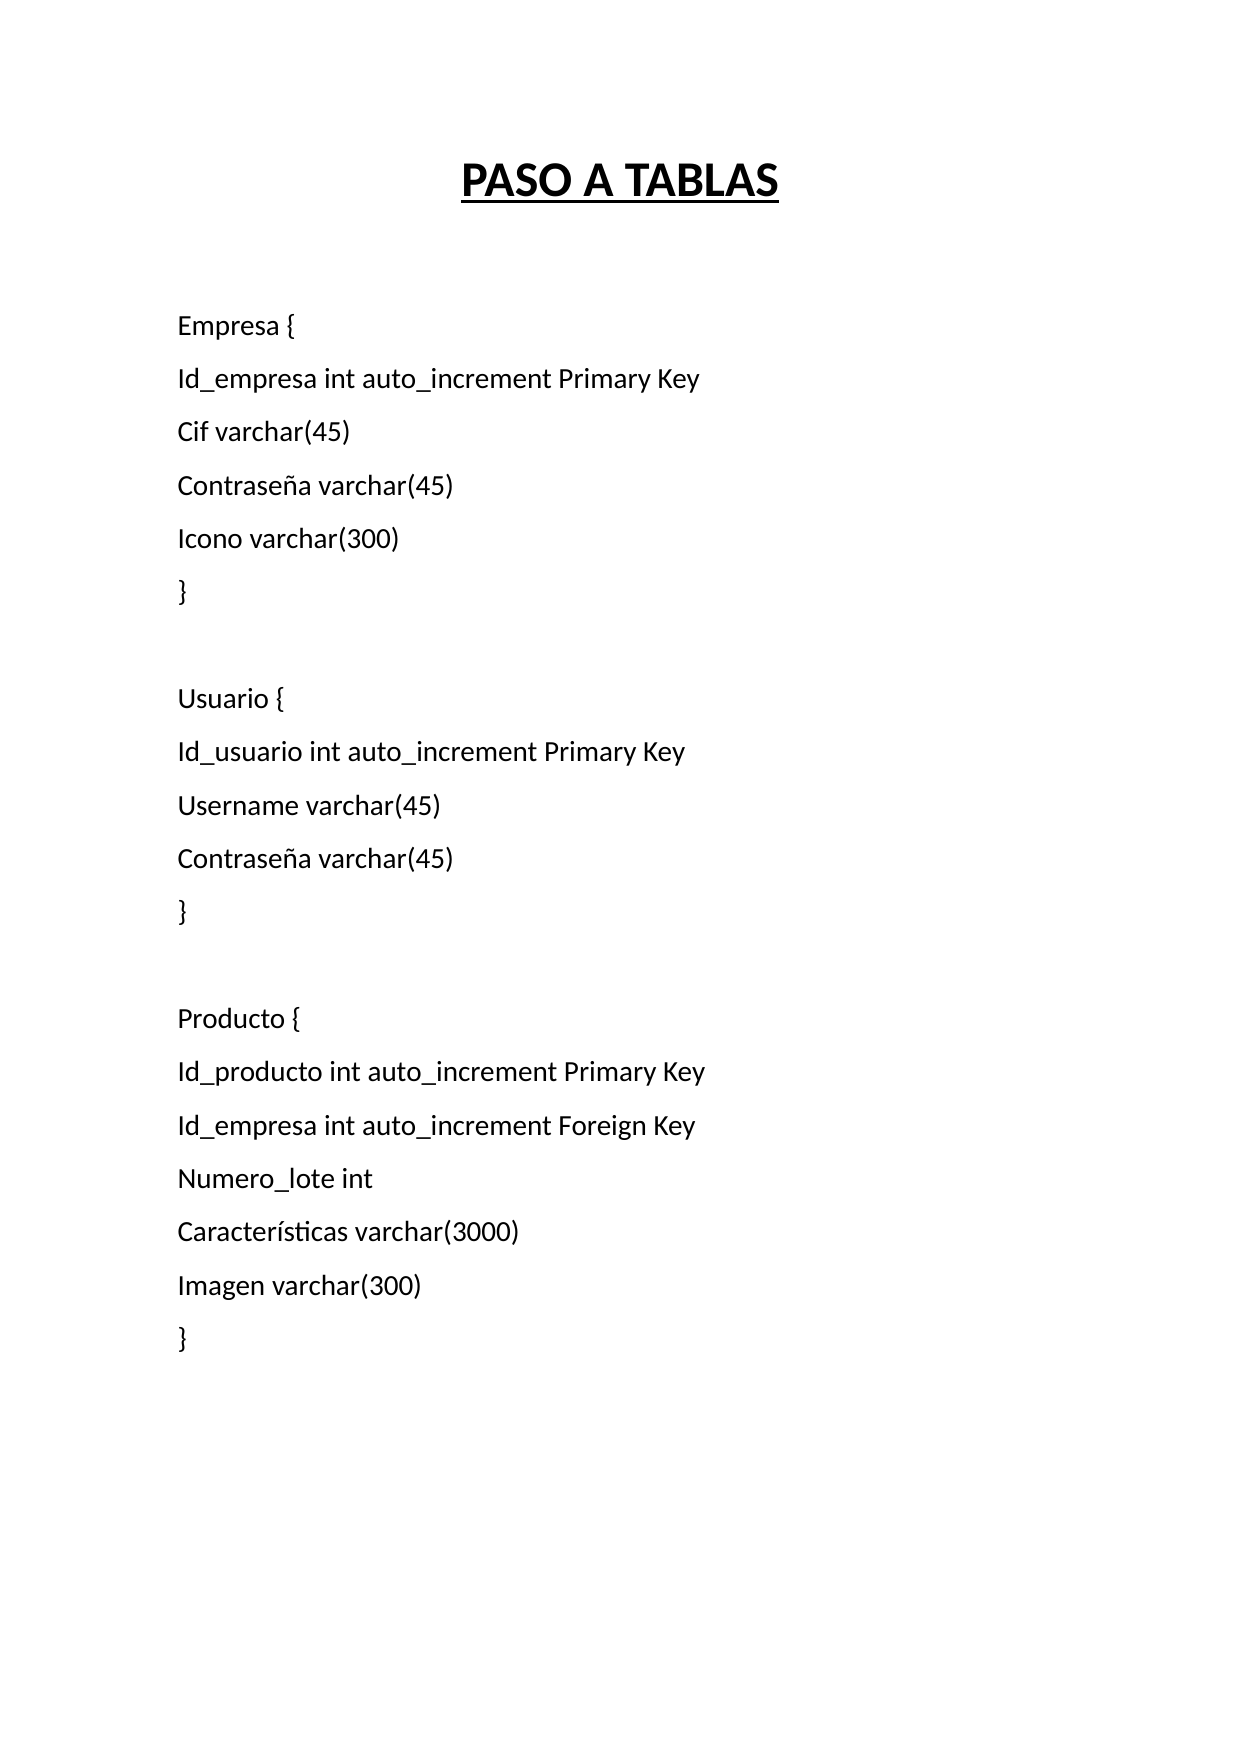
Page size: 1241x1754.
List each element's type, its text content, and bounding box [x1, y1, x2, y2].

text Contraseña varchar(45) [177, 840, 1063, 876]
text Empresa { [177, 307, 1063, 342]
text } [177, 573, 1063, 609]
text Id_empresa int auto_increment Foreign Key [177, 1107, 1063, 1142]
text Id_producto int auto_increment Primary Key [177, 1053, 1063, 1089]
text Id_usuario int auto_increment Primary Key [177, 733, 1063, 769]
text Características varchar(3000) [177, 1213, 1063, 1249]
text Imagen varchar(300) [177, 1267, 1063, 1302]
text Id_empresa int auto_increment Primary Key [177, 360, 1063, 396]
text } [177, 1320, 1063, 1356]
text Icono varchar(300) [177, 520, 1063, 556]
text Producto { [177, 1000, 1063, 1036]
text } [177, 893, 1063, 929]
text Username varchar(45) [177, 787, 1063, 822]
text Cif varchar(45) [177, 413, 1063, 449]
text PASO A TABLAS [177, 148, 1063, 209]
text Numero_lote int [177, 1160, 1063, 1196]
text Contraseña varchar(45) [177, 467, 1063, 502]
text Usuario { [177, 680, 1063, 716]
